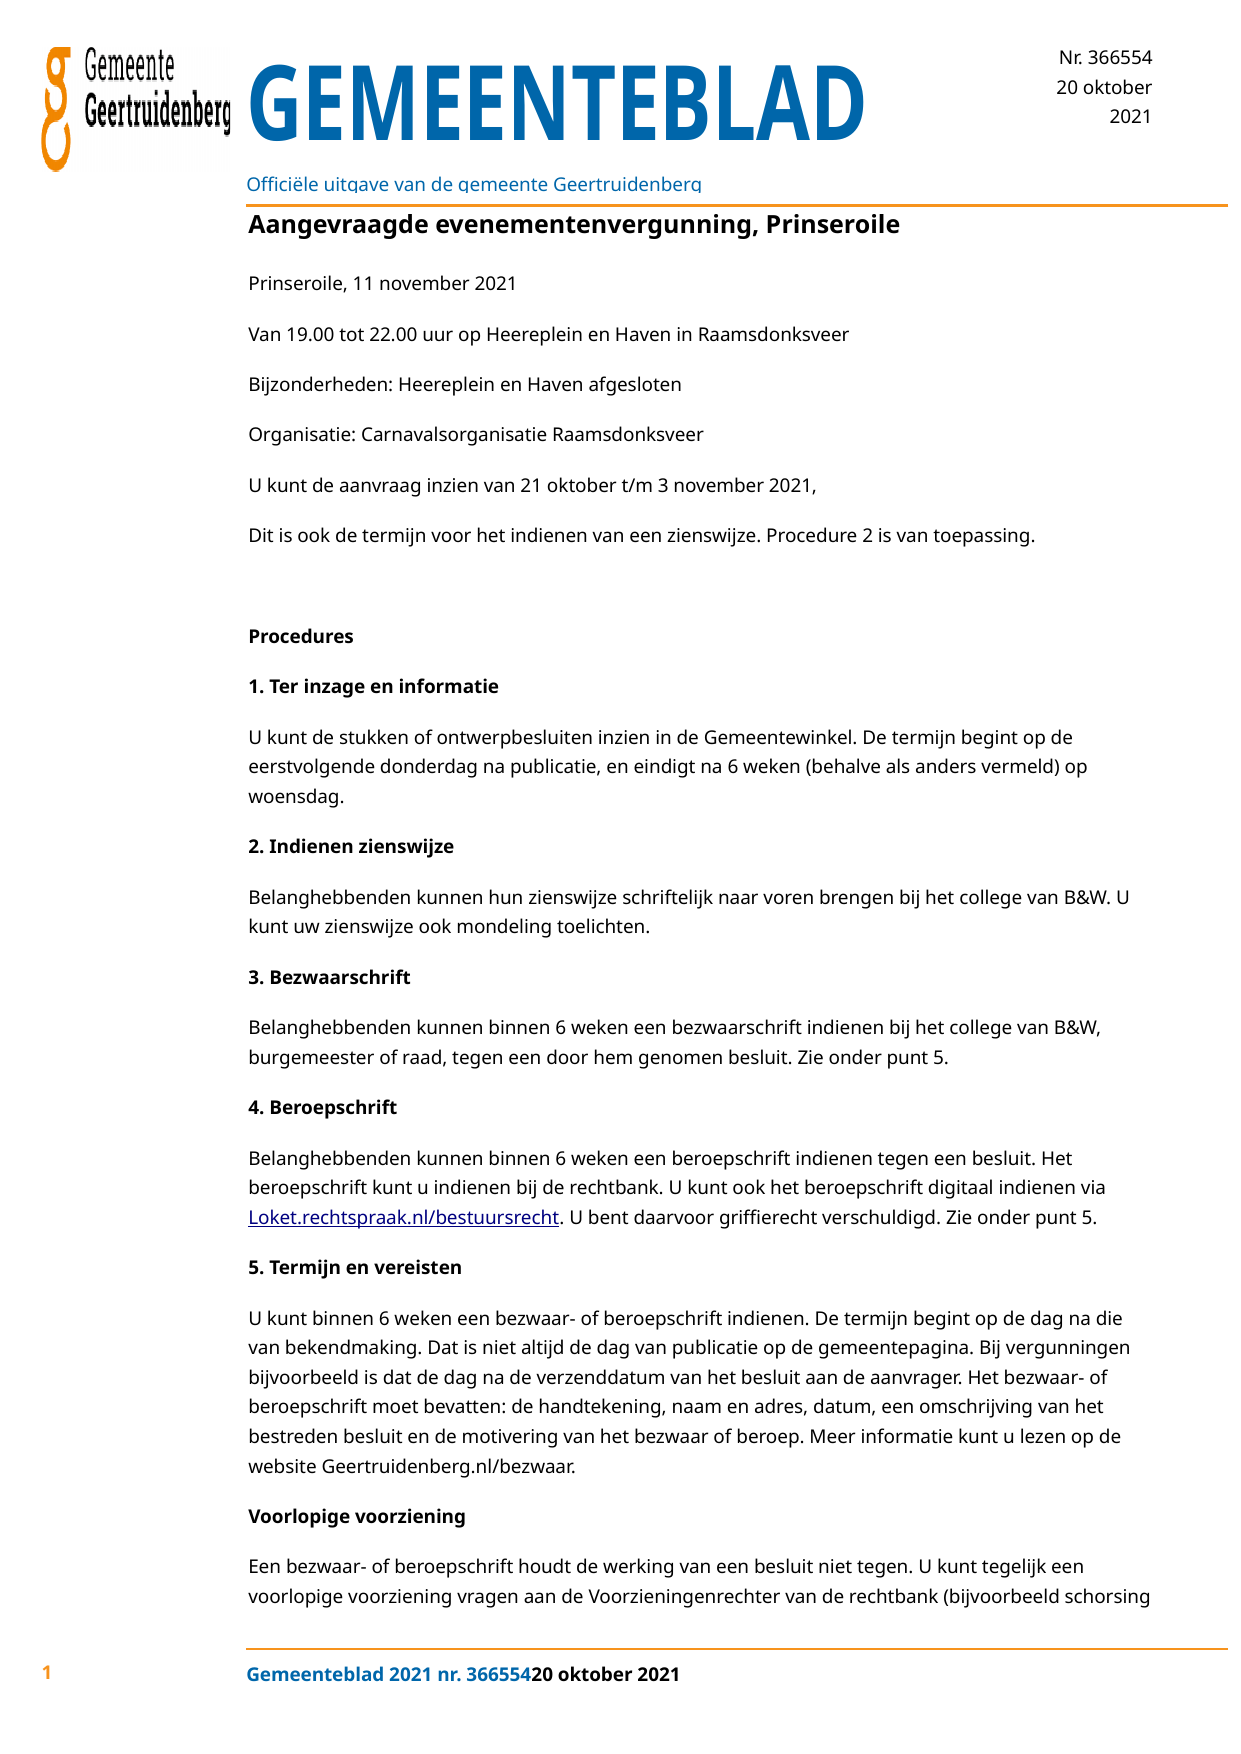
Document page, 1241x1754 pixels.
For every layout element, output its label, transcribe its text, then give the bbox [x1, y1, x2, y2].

text Dit is ook de termijn voor het indienen van een zienswijze. Procedure 2 is van toepassing. [248, 522, 1152, 548]
text U kunt binnen 6 weken een bezwaar- of beroepschrift indienen. De termijn begint op de dag na die van bekendmaking. Dat is niet altijd de dag van publicatie op de gemeentepagina. Bij vergunningen bijvoorbeeld is dat de dag na de verzenddatum van het besluit aan de aanvrager. Het bezwaar- of beroepschrift moet bevatten: de handtekening, naam en adres, datum, een omschrijving van het bestreden besluit en de motivering van het bezwaar of beroep. Meer informatie kunt u lezen op de website Geertruidenberg.nl/bezwaar. [248, 1305, 1152, 1478]
text Organisatie: Carnavalsorganisatie Raamsdonksveer [248, 422, 1152, 447]
text U kunt de aanvraag inzien van 21 oktober t/m 3 november 2021, [248, 472, 1152, 498]
text U kunt de stukken of ontwerpbesluiten inzien in de Gemeentewinkel. De termijn begint op de eerstvolgende donderdag na publicatie, en eindigt na 6 weken (behalve als anders vermeld) op woensdag. [248, 724, 1152, 809]
text Van 19.00 tot 22.00 uur op Heereplein en Haven in Raamsdonksveer [248, 321, 1152, 346]
text 5. Termijn en vereisten [248, 1254, 1152, 1280]
text Bijzonderheden: Heereplein en Haven afgesloten [248, 371, 1152, 397]
text Aangevraagde evenementenvergunning, Prinseroile [248, 207, 1152, 241]
text 4. Beroepschrift [248, 1094, 1152, 1120]
text Voorlopige voorziening [248, 1503, 1152, 1529]
picture [41, 47, 231, 172]
text Een bezwaar- of beroepschrift houdt de werking van een besluit niet tegen. U kunt tegelijk een voorlopige voorziening vragen aan de Voorzieningenrechter van de rechtbank (bijvoorbeeld schorsing [248, 1554, 1152, 1609]
text 1. Ter inzage en informatie [248, 674, 1152, 699]
text Procedures [248, 623, 1152, 649]
text Belanghebbenden kunnen binnen 6 weken een beroepschrift indienen tegen een besluit. Het beroepschrift kunt u indienen bij de rechtbank. U kunt ook het beroepschrift digitaal indienen via Loket.rechtspraak.nl/bestuursrecht. U bent daarvoor griffierecht verschuldigd. Zie onder punt 5. [248, 1145, 1152, 1230]
text Prinseroile, 11 november 2021 [248, 270, 1152, 296]
text Belanghebbenden kunnen binnen 6 weken een bezwaarschrift indienen bij het college van B&W, burgemeester of raad, tegen een door hem genomen besluit. Zie onder punt 5. [248, 1014, 1152, 1070]
text 2. Indienen zienswijze [248, 834, 1152, 859]
text Belanghebbenden kunnen hun zienswijze schriftelijk naar voren brengen bij het college van B&W. U kunt uw zienswijze ook mondeling toelichten. [248, 884, 1152, 939]
text 3. Bezwaarschrift [248, 964, 1152, 990]
